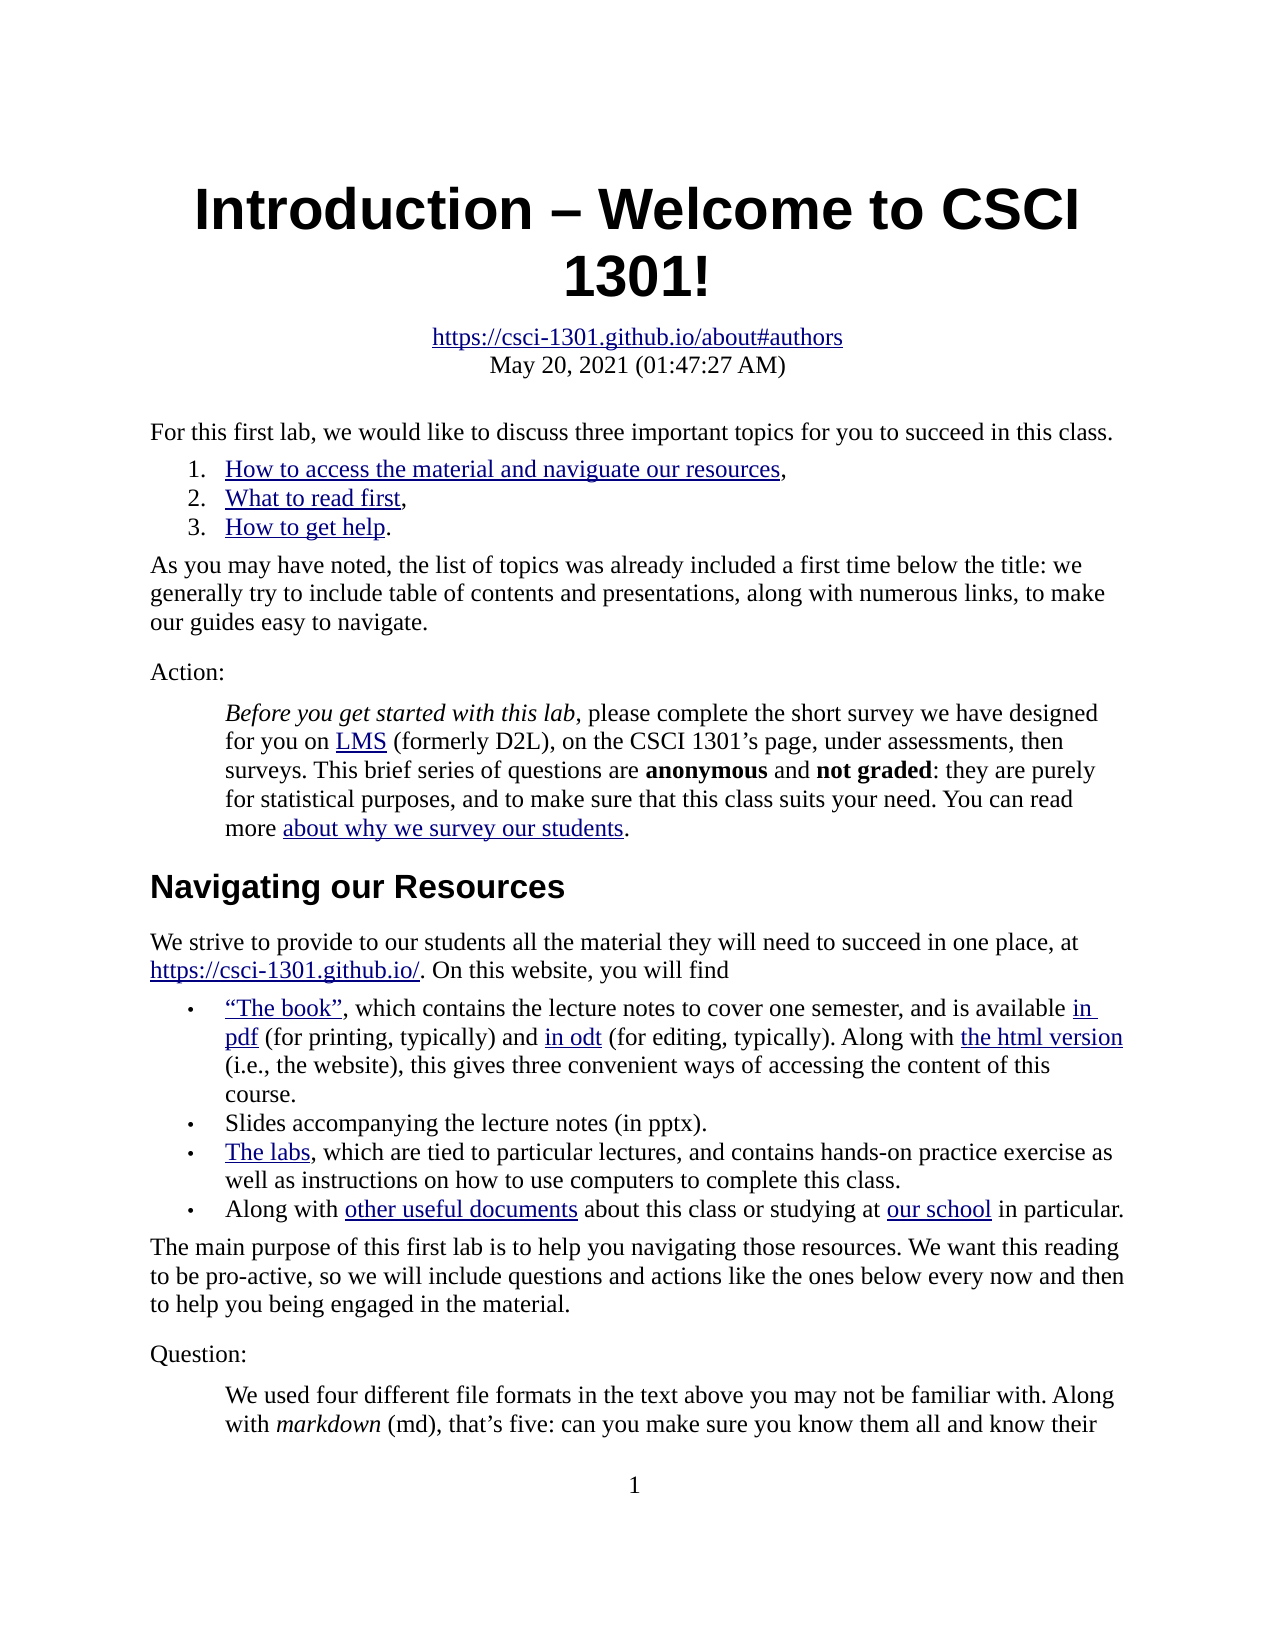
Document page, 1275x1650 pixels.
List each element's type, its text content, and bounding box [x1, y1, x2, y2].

text https://csci-1301.github.io/about#authors [150, 322, 1125, 350]
title Introduction – Welcome to CSCI 1301! [150, 175, 1125, 309]
subtitle Navigating our Resources [150, 866, 1125, 905]
list How to get help. [187, 512, 1125, 541]
text Action: [150, 657, 1125, 686]
text We used four different file formats in the text above you may not be familiar with. Along with markdown (md), that’s five: can you make sure you know them all and know their [225, 1380, 1125, 1437]
text The main purpose of this first lab is to help you navigating those resources. We want this reading to be pro-active, so we will include questions and actions like the ones below every now and then to help you being engaged in the material. [150, 1232, 1125, 1318]
text Question: [150, 1339, 1125, 1368]
text For this first lab, we would like to discuss three important topics for you to succeed in this class. [150, 417, 1125, 446]
text As you may have noted, the list of topics was already included a first time below the title: we generally try to include table of contents and presentations, along with numerous links, to make our guides easy to navigate. [150, 550, 1125, 636]
list “The book”, which contains the lecture notes to cover one semester, and is available in pdf (for printing, typically) and in odt (for editing, typically). Along with the html version (i.e., the website), this gives three convenient ways of accessing the content of this course. [187, 993, 1125, 1108]
list Along with other useful documents about this class or studying at our school in particular. [187, 1194, 1125, 1223]
text Before you get started with this lab, please complete the short survey we have designed for you on LMS (formerly D2L), on the CSCI 1301’s page, under assessments, then surveys. This brief series of questions are anonymous and not graded: they are purely for statistical purposes, and to make sure that this class suits your need. You can read more about why we survey our students. [225, 698, 1125, 841]
list What to read first, [187, 483, 1125, 512]
list The labs, which are tied to particular lectures, and contains hands-on practice exercise as well as instructions on how to use computers to complete this class. [187, 1137, 1125, 1194]
text We strive to provide to our students all the material they will need to succeed in one place, at https://csci-1301.github.io/. On this website, you will find [150, 927, 1125, 984]
text May 20, 2021 (01:47:27 AM) [150, 350, 1125, 379]
list How to access the material and naviguate our resources, [187, 454, 1125, 483]
list Slides accompanying the lecture notes (in pptx). [187, 1108, 1125, 1137]
